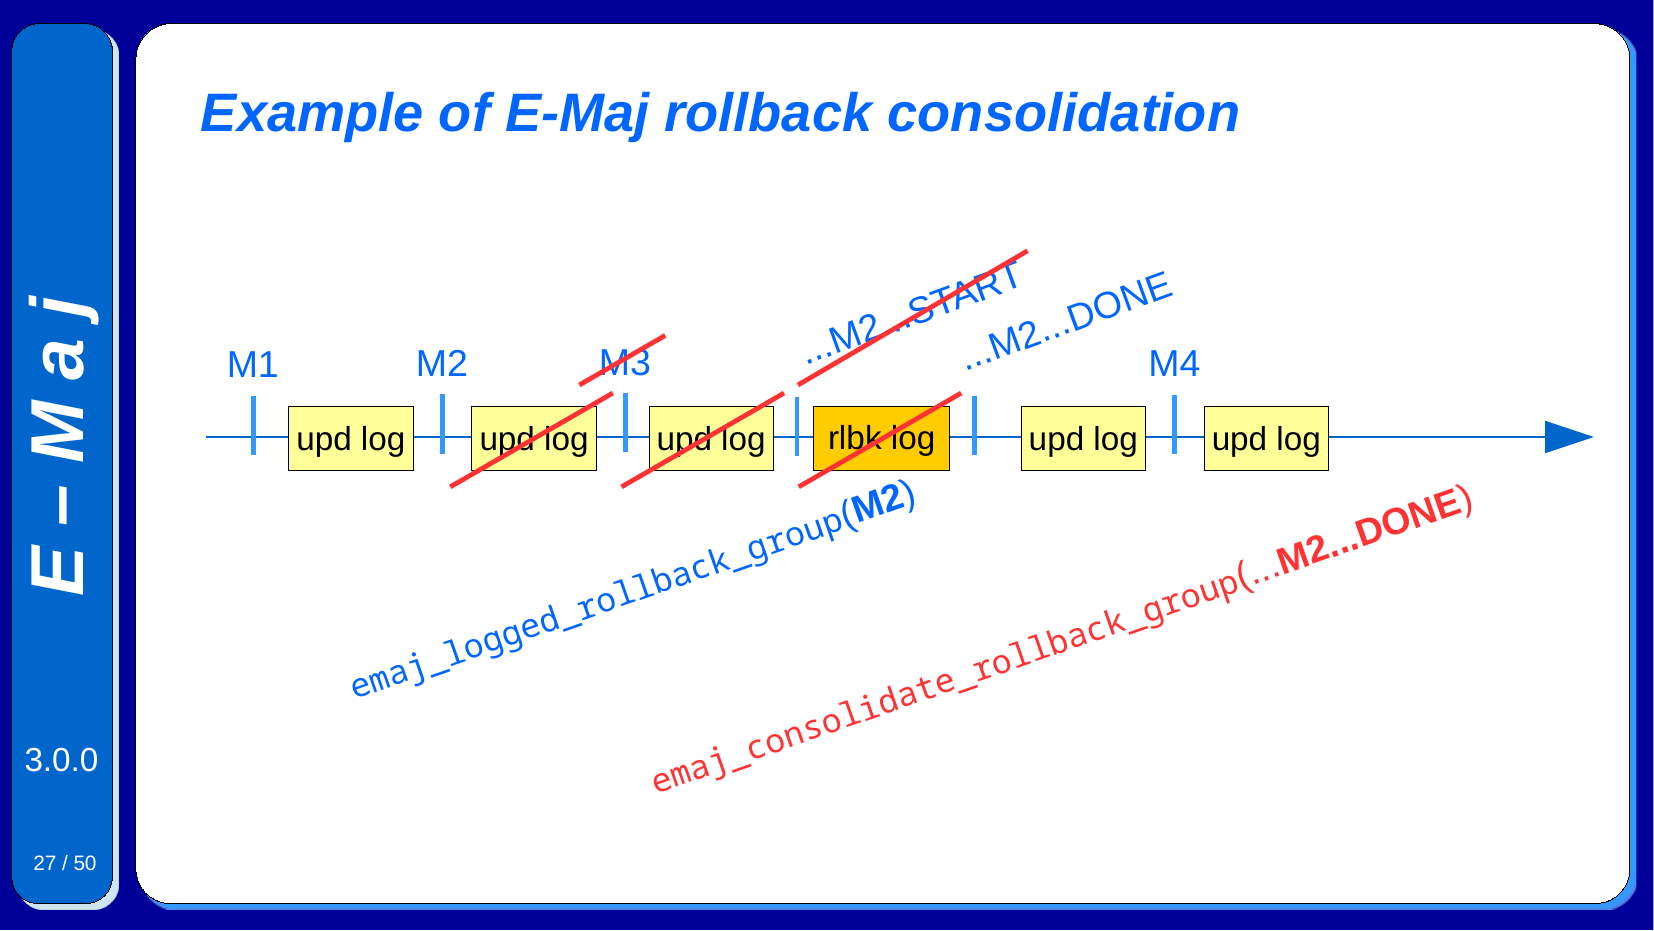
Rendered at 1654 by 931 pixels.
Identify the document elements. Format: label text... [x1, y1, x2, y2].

text_box rlbk log [833, 406, 950, 471]
text_box M2 [401, 335, 483, 393]
text_box upd log [485, 406, 597, 471]
text_box upd log [656, 406, 774, 471]
text_box emaj_consolidate_rollback_group(...M2...DONE) [627, 462, 1499, 825]
text_box ...M2...START [777, 241, 1046, 383]
text_box upd log [288, 406, 414, 471]
text_box emaj_logged_rollback_group(M2) [326, 471, 941, 731]
text_box upd log [649, 406, 755, 467]
text_box ...M2...DONE [937, 250, 1195, 391]
text_box M3 [584, 339, 666, 392]
text_box upd log [471, 406, 583, 471]
text_box M1 [212, 336, 294, 394]
text_box upd log [1204, 406, 1329, 471]
text_box upd log [1021, 406, 1146, 471]
text_box M4 [1133, 335, 1216, 393]
text_box rlbk log [813, 406, 932, 471]
title Example of E-Maj rollback consolidation [200, 34, 1575, 191]
text_box M3 [584, 334, 661, 378]
